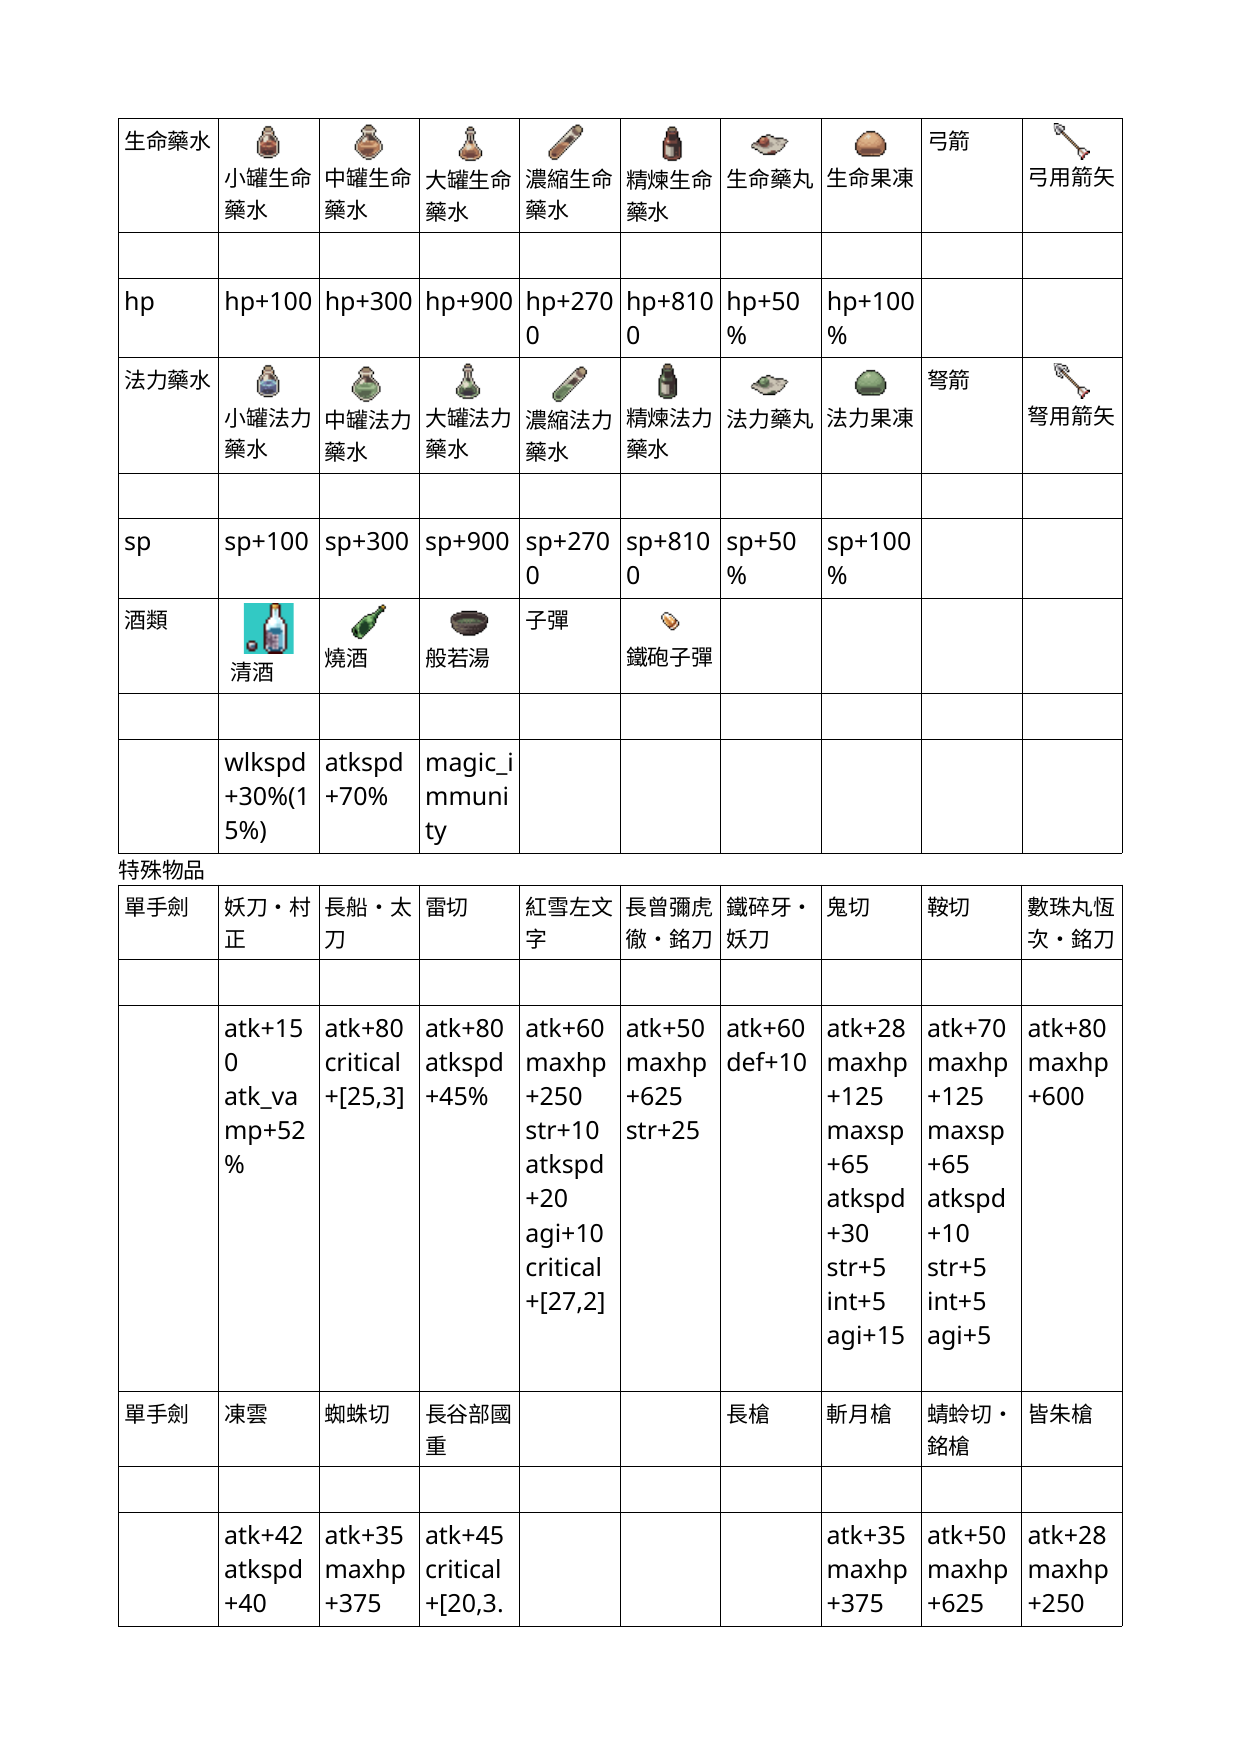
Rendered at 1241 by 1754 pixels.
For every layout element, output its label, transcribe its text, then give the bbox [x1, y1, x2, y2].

table_header 長曾彌虎徹‧銘刀 [621, 886, 720, 959]
table_cell [922, 960, 1021, 1005]
table_cell [520, 1513, 620, 1626]
table_header 精煉生命藥水 [621, 119, 720, 232]
picture [751, 124, 789, 162]
table_header 濃縮生命藥水 [520, 119, 620, 232]
table_cell wlkspd+30%(15%) [219, 740, 319, 853]
table_header 弓用箭矢 [1023, 119, 1122, 232]
table_cell [922, 519, 1022, 598]
table_cell 法力果凍 [822, 358, 921, 472]
table_cell [320, 599, 419, 603]
picture [652, 603, 689, 640]
table_cell [689, 604, 720, 639]
table_cell atkspd+70% [320, 740, 419, 853]
picture [1053, 363, 1090, 399]
table_cell [1022, 960, 1122, 1005]
table_cell [219, 1467, 319, 1512]
table_cell [721, 1513, 821, 1626]
table_cell [119, 1467, 218, 1512]
table_cell 蜻蛉切‧銘槍 [922, 1392, 1021, 1466]
table_cell [1023, 233, 1122, 277]
table_cell [621, 960, 720, 1005]
table_cell [822, 694, 921, 739]
table_cell 皆朱槍 [1022, 1392, 1122, 1466]
table_cell [320, 474, 419, 518]
table_cell hp+100 [219, 279, 319, 357]
table_cell [822, 233, 921, 277]
table_cell [119, 740, 218, 853]
table_cell atk+50 maxhp+625 str+25 [621, 1006, 720, 1391]
table_cell [520, 474, 620, 518]
picture [250, 363, 288, 401]
table_header 弓箭 [922, 119, 1022, 232]
table_cell 法力藥丸 [721, 358, 821, 472]
table_header 紅雪左文字 [520, 886, 620, 959]
table_cell [320, 1467, 419, 1512]
table_cell [922, 740, 1022, 853]
table_cell hp+300 [320, 279, 419, 357]
table_cell [621, 740, 720, 853]
table_cell [1023, 279, 1122, 357]
table_cell atk+80 atkspd+45% [420, 1006, 519, 1391]
table_cell atk+50 maxhp+625 [922, 1513, 1021, 1626]
table_cell 蜘蛛切 [320, 1392, 419, 1466]
table_cell [119, 960, 218, 1005]
table_cell [1023, 740, 1122, 853]
table_cell 弩箭 [922, 358, 1022, 472]
text 特殊物品 [118, 854, 1122, 884]
table_cell [320, 960, 419, 1005]
table_cell [922, 279, 1022, 357]
table_cell 清酒 [219, 654, 319, 693]
table_cell hp+900 [420, 279, 519, 357]
table_cell [621, 1513, 720, 1626]
table_cell sp+100 [219, 519, 319, 598]
table_cell [621, 233, 720, 277]
table_cell 長谷部國重 [420, 1392, 519, 1466]
table_cell [621, 599, 720, 603]
table_cell [922, 1467, 1021, 1512]
table_cell hp [119, 279, 218, 357]
table_cell [520, 1467, 620, 1512]
table_header 小罐生命藥水 [219, 119, 319, 232]
picture [350, 603, 388, 641]
table_cell [1023, 694, 1122, 739]
table_header 鞍切 [922, 886, 1021, 959]
table_header 大罐生命藥水 [420, 119, 519, 232]
table_cell [119, 1006, 218, 1391]
table_cell [621, 1392, 720, 1466]
table_header 鬼切 [822, 886, 921, 959]
table_cell [822, 1467, 921, 1512]
picture [750, 364, 789, 402]
table_header 鐵碎牙‧妖刀 [721, 886, 821, 959]
table_cell [922, 599, 1022, 693]
table_cell [822, 599, 921, 693]
table_cell atk+60 maxhp+250 str+10 atkspd+20 agi+10 critical+[27,2] [520, 1006, 620, 1391]
table_cell atk+150 atk_vamp+52% [219, 1006, 319, 1391]
table_cell sp+100% [822, 519, 921, 598]
table_cell [219, 960, 319, 1005]
table_cell [520, 1392, 620, 1466]
table_cell atk+42 atkspd+40 [219, 1513, 319, 1626]
table_header 妖刀‧村正 [219, 886, 319, 959]
table_cell [721, 233, 821, 277]
table_cell [721, 474, 821, 518]
table_cell atk+70 maxhp+125 maxsp+65 atkspd+10 str+5 int+5 agi+5 [922, 1006, 1021, 1391]
picture [551, 365, 589, 404]
table_cell atk+80 critical+[25,3] [320, 1006, 419, 1391]
table_cell sp+50% [721, 519, 821, 598]
table_cell 弩用箭矢 [1023, 358, 1122, 472]
picture [350, 123, 388, 162]
table_cell [520, 694, 620, 739]
table_cell [119, 1513, 218, 1626]
table_cell hp+8100 [621, 279, 720, 357]
table_cell [1023, 519, 1122, 598]
table_cell 斬月槍 [822, 1392, 921, 1466]
table_cell atk+35 maxhp+375 [822, 1513, 921, 1626]
table_header 長船‧太刀 [320, 886, 419, 959]
table_cell magic_immunity [420, 740, 519, 853]
table_cell [822, 474, 921, 518]
picture [852, 363, 890, 401]
table_cell 精煉法力藥水 [621, 358, 720, 472]
picture [451, 125, 489, 163]
table_cell [420, 599, 519, 603]
table_cell [420, 960, 519, 1005]
table_cell [520, 740, 620, 853]
table_cell [420, 1467, 519, 1512]
picture [653, 125, 692, 163]
table_cell 大罐法力藥水 [420, 358, 519, 472]
picture [250, 123, 288, 162]
table_cell [219, 474, 319, 518]
table_cell [721, 740, 821, 853]
picture [649, 363, 687, 401]
table_cell [621, 694, 720, 739]
table_cell [219, 233, 319, 277]
table_cell sp+900 [420, 519, 519, 598]
table_cell [721, 599, 821, 693]
table_cell hp+100% [822, 279, 921, 357]
table_cell [520, 960, 620, 1005]
picture [852, 123, 890, 162]
table_cell sp+300 [320, 519, 419, 598]
table_cell 單手劍 [119, 1392, 218, 1466]
table_cell [1023, 599, 1122, 693]
table_cell [922, 694, 1022, 739]
table_header 單手劍 [119, 886, 218, 959]
table_cell 般若湯 [420, 604, 519, 693]
table_cell atk+45 critical+[20,3. [420, 1513, 519, 1626]
table_cell [822, 960, 921, 1005]
table_cell [320, 694, 419, 739]
table_cell 長槍 [721, 1392, 821, 1466]
table_cell [219, 599, 319, 603]
table_cell 濃縮法力藥水 [520, 358, 620, 472]
table_cell [1022, 1467, 1122, 1512]
table_cell atk+35 maxhp+375 [320, 1513, 419, 1626]
table_cell [922, 233, 1022, 277]
table_cell [420, 233, 519, 277]
table_cell atk+60 def+10 [721, 1006, 821, 1391]
table_cell 燒酒 [320, 604, 419, 693]
table_cell [721, 694, 821, 739]
picture [1053, 123, 1090, 160]
table_header 生命藥水 [119, 119, 218, 232]
table_cell [420, 474, 519, 518]
table_cell sp+2700 [520, 519, 620, 598]
table_cell [621, 474, 720, 518]
table_cell 酒類 [119, 599, 218, 693]
table_cell [219, 694, 319, 739]
table_cell [621, 604, 652, 639]
table_cell [119, 233, 218, 277]
table_cell hp+2700 [520, 279, 620, 357]
table_cell 法力藥水 [119, 358, 218, 472]
table_cell 小罐法力藥水 [219, 358, 319, 472]
table_header 雷切 [420, 886, 519, 959]
picture [450, 603, 489, 641]
table_cell 凍雲 [219, 1392, 319, 1466]
table_cell 中罐法力藥水 [320, 358, 419, 472]
table_cell sp+8100 [621, 519, 720, 598]
table_header 中罐生命藥水 [320, 119, 419, 232]
table_cell [822, 740, 921, 853]
table_cell [621, 1467, 720, 1512]
table_cell [721, 960, 821, 1005]
table_cell 子彈 [520, 599, 620, 693]
table_cell [520, 233, 620, 277]
table_cell [922, 474, 1022, 518]
table_header 生命藥丸 [721, 119, 821, 232]
table_cell [119, 474, 218, 518]
table_header 生命果凍 [822, 119, 921, 232]
table_cell [1023, 474, 1122, 518]
table_cell hp+50% [721, 279, 821, 357]
picture [347, 365, 386, 404]
table_cell [294, 604, 319, 653]
picture [547, 124, 585, 162]
table_cell atk+28 maxhp+250 [1022, 1513, 1122, 1626]
table_cell [721, 1467, 821, 1512]
table_cell [119, 694, 218, 739]
table_cell [320, 233, 419, 277]
table_cell sp [119, 519, 218, 598]
table_cell [420, 694, 519, 739]
table_cell atk+28 maxhp+125 maxsp+65 atkspd+30 str+5 int+5 agi+15 [822, 1006, 921, 1391]
table_header 數珠丸恆次‧銘刀 [1022, 886, 1122, 959]
picture [448, 363, 487, 401]
table_cell atk+80 maxhp+600 [1022, 1006, 1122, 1391]
picture [243, 603, 294, 654]
table_cell [219, 604, 243, 653]
table_cell 鐵砲子彈 [621, 640, 720, 693]
